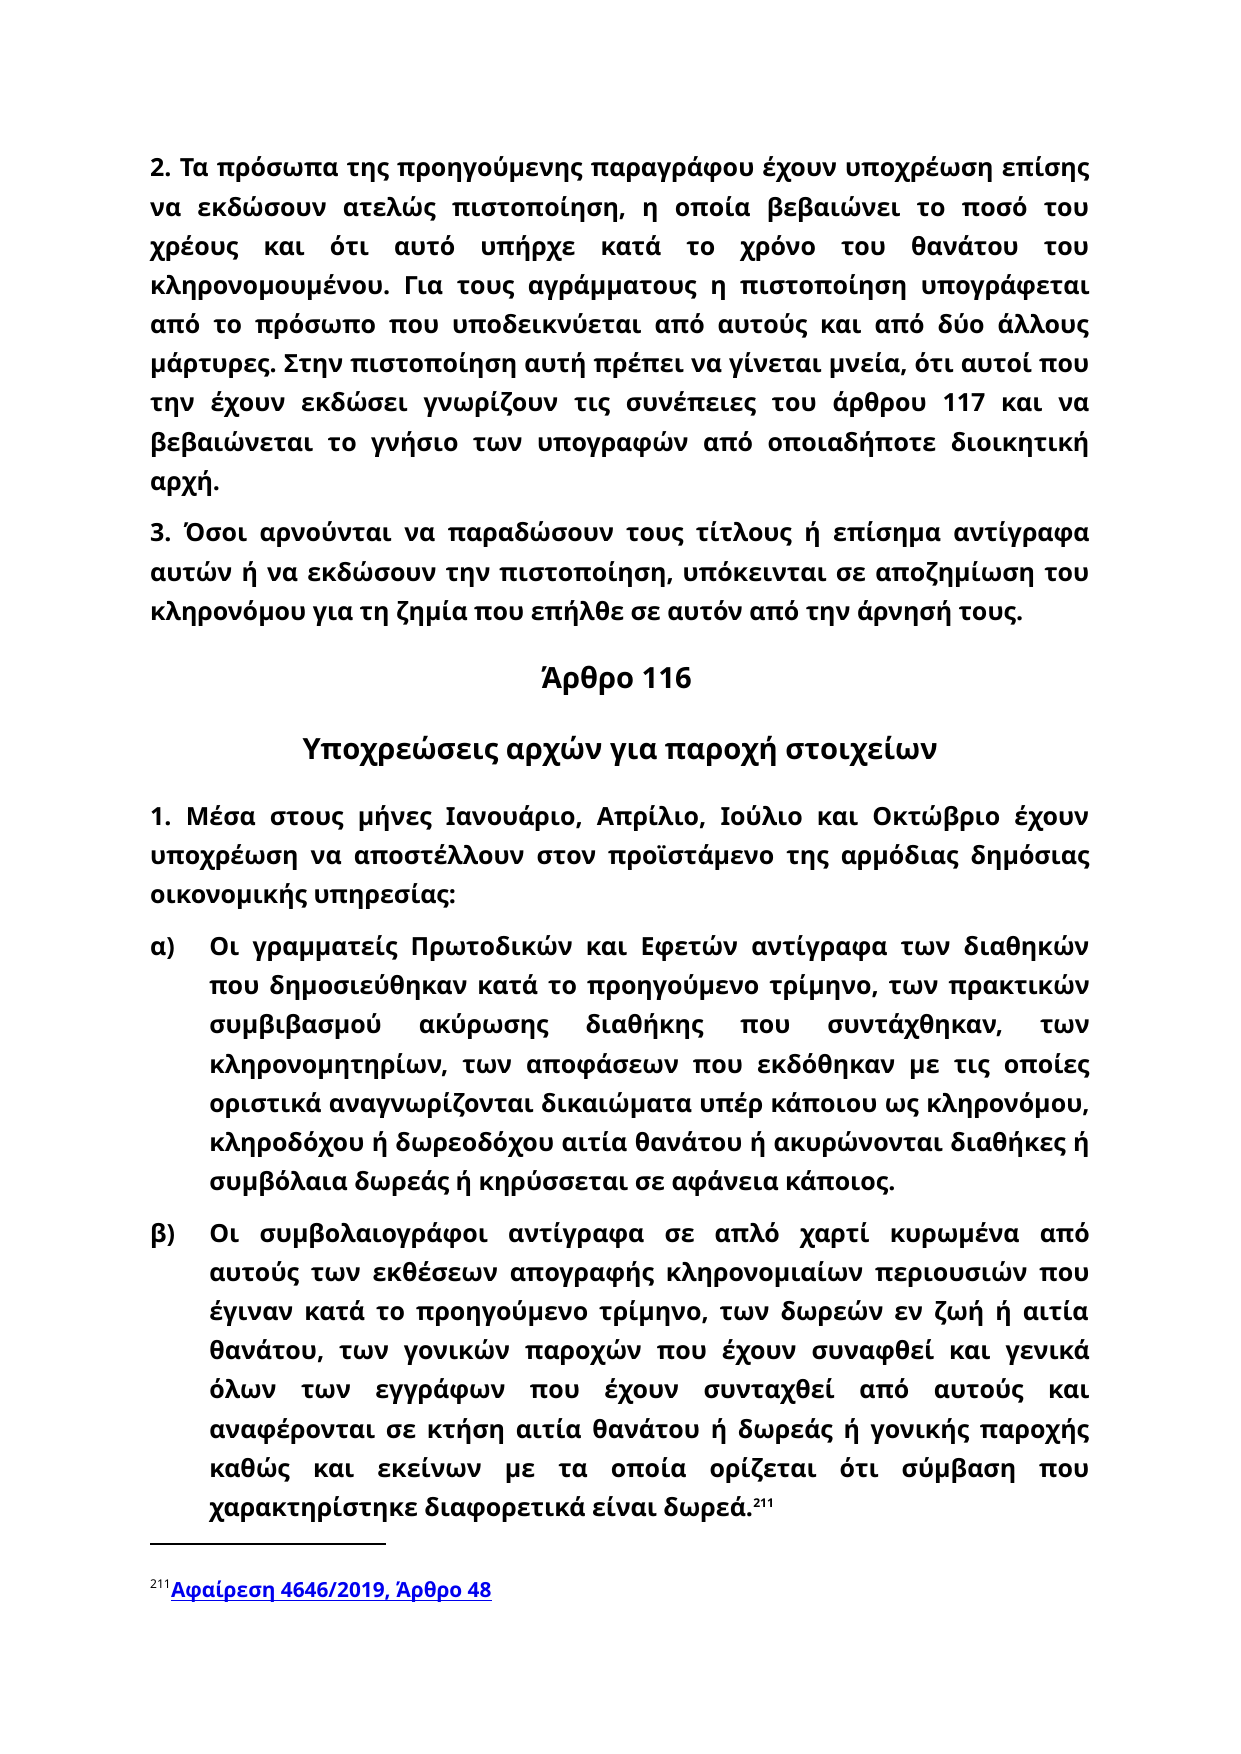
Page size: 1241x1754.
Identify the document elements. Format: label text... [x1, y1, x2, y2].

list β) Οι συμβολαιογράφοι αντίγραφα σε απλό χαρτί κυρωμένα από αυτούς των εκθέσεων απογραφής κληρονομιαίων περιουσιών που έγιναν κατά το προηγούμενο τρίμηνο, των δωρεών εν ζωή ή αιτία θανάτου, των γονικών παροχών που έχουν συναφθεί και γενικά όλων των εγγράφων που έχουν συνταχθεί από αυτούς και αναφέρονται σε κτήση αιτία θανάτου ή δωρεάς ή γονικής παροχής καθώς και εκείνων με τα οποία ορίζεται ότι σύμβαση που χαρακτηρίστηκε διαφορετικά είναι δωρεά. [150, 1215, 1090, 1524]
text 1. Μέσα στους μήνες Ιανουάριο, Απρίλιο, Ιούλιο και Οκτώβριο έχουν υποχρέωση να αποστέλλουν στον προϊστάμενο της αρμόδιας δημόσιας οικονομικής υπηρεσίας: [150, 799, 1090, 911]
text 2. Τα πρόσωπα της προηγούμενης παραγράφου έχουν υποχρέωση επίσης να εκδώσουν ατελώς πιστοποίηση, η οποία βεβαιώνει το ποσό του χρέους και ότι αυτό υπήρχε κατά το χρόνο του θανάτου του κληρονομουμένου. Για τους αγράμματους η πιστοποίηση υπογράφεται από το πρόσωπο που υποδεικνύεται από αυτούς και από δύο άλλους μάρτυρες. Στην πιστοποίηση αυτή πρέπει να γίνεται μνεία, ότι αυτοί που την έχουν εκδώσει γνωρίζουν τις συνέπειες του άρθρου 117 και να βεβαιώνεται το γνήσιο των υπογραφών από οποιαδήποτε διοικητική αρχή. [150, 150, 1090, 497]
text Αφαίρεση 4646/2019, Άρθρο 48 [150, 1576, 1090, 1604]
text 3. Όσοι αρνούνται να παραδώσουν τους τίτλους ή επίσημα αντίγραφα αυτών ή να εκδώσουν την πιστοποίηση, υπόκεινται σε αποζημίωση του κληρονόμου για τη ζημία που επήλθε σε αυτόν από την άρνησή τους. [150, 515, 1090, 627]
subtitle Άρθρο 116 [150, 657, 1090, 697]
subtitle Υποχρεώσεις αρχών για παροχή στοιχείων [150, 728, 1090, 768]
list α) Οι γραμματείς Πρωτοδικών και Εφετών αντίγραφα των διαθηκών που δημοσιεύθηκαν κατά το προηγούμενο τρίμηνο, των πρακτικών συμβιβασμού ακύρωσης διαθήκης που συντάχθηκαν, των κληρονομητηρίων, των αποφάσεων που εκδόθηκαν με τις οποίες οριστικά αναγνωρίζονται δικαιώματα υπέρ κάποιου ως κληρονόμου, κληροδόχου ή δωρεοδόχου αιτία θανάτου ή ακυρώνονται διαθήκες ή συμβόλαια δωρεάς ή κηρύσσεται σε αφάνεια κάποιος. [150, 929, 1090, 1198]
